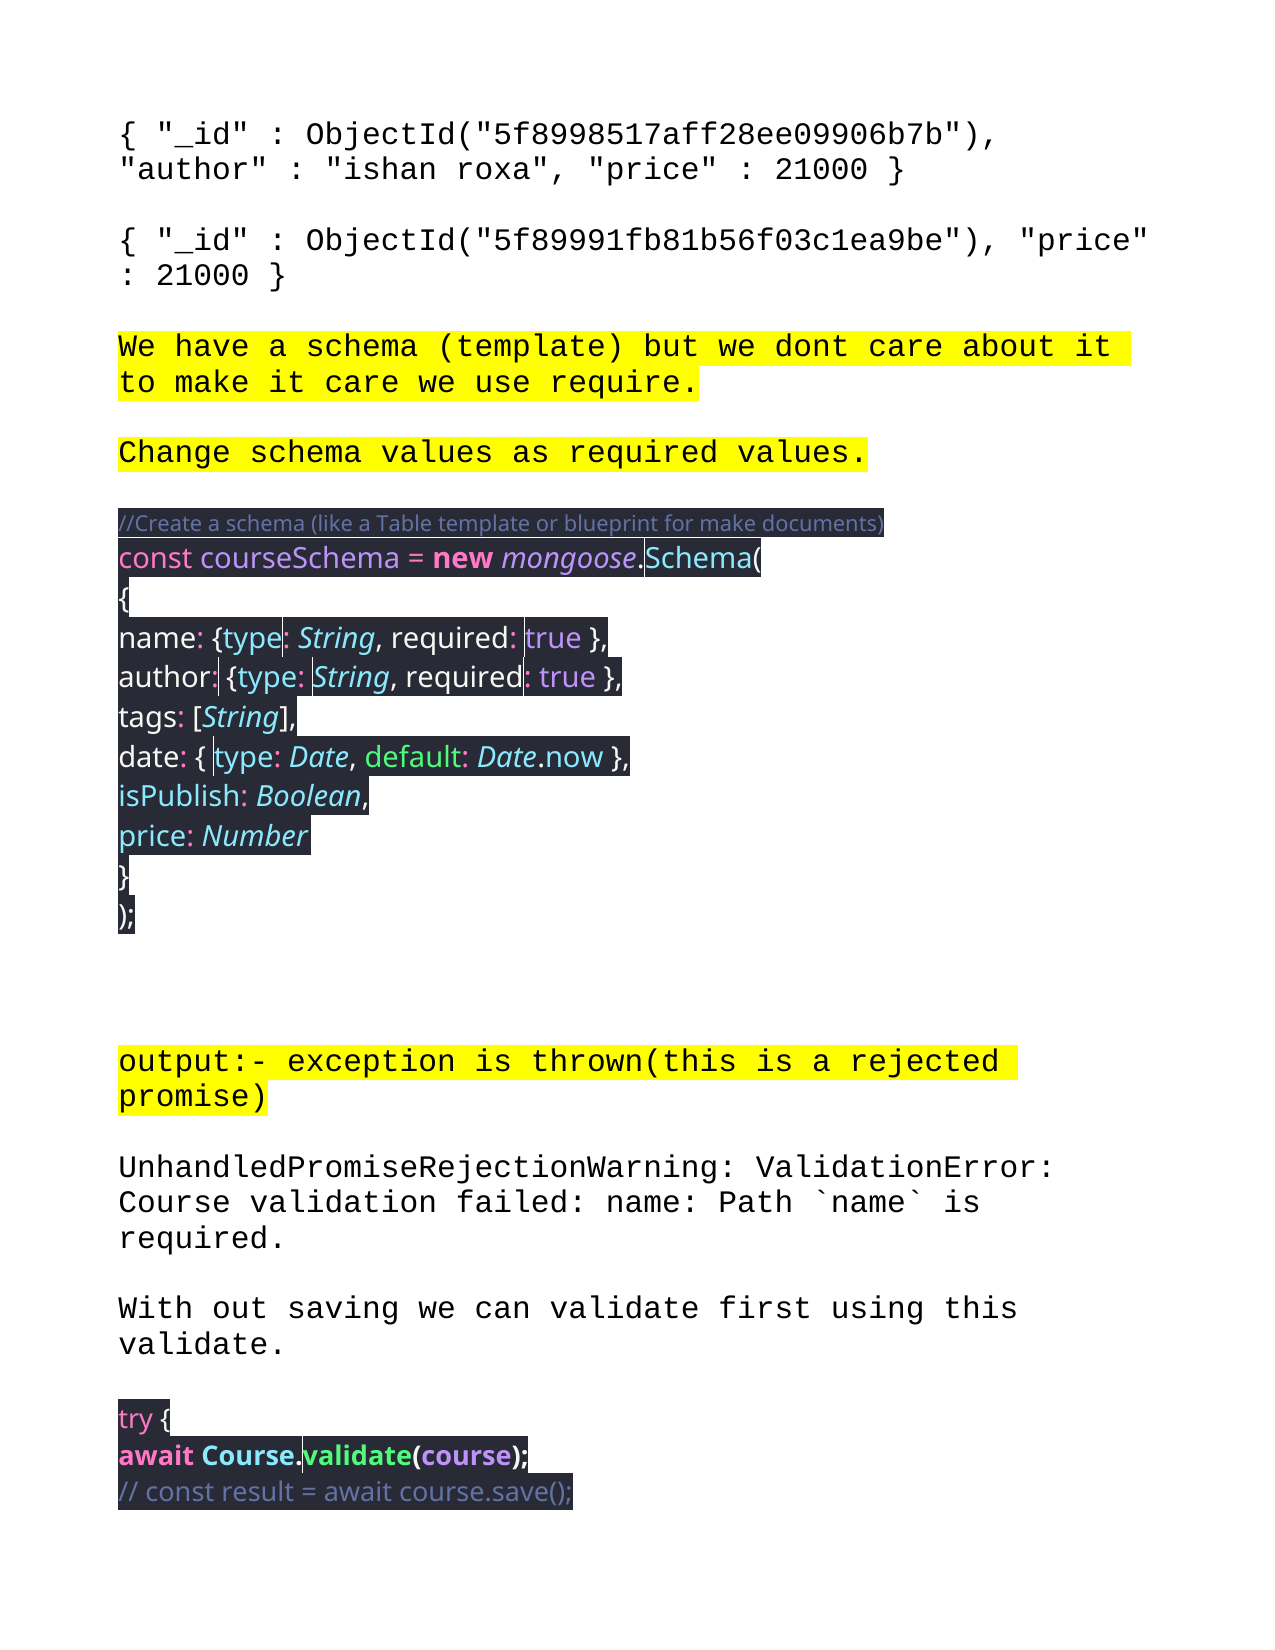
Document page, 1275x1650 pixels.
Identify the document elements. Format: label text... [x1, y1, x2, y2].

text isPublish: Boolean, [118, 776, 1157, 815]
text // const result = await course.save(); [118, 1473, 1157, 1510]
text price: Number [118, 815, 1157, 855]
text const courseSchema = new mongoose.Schema( [118, 537, 1157, 577]
text UnhandledPromiseRejectionWarning: ValidationError: Course validation failed: name: Path `name` is required. [118, 1151, 1157, 1257]
text Change schema values as required values. [118, 437, 1157, 472]
text { [118, 577, 1157, 617]
text With out saving we can validate first using this validate. [118, 1293, 1157, 1364]
text { "_id" : ObjectId("5f8998517aff28ee09906b7b"), "author" : "ishan roxa", "price" : 21000 } [118, 118, 1157, 189]
text author: {type: String, required: true }, [118, 657, 1157, 696]
text tags: [String], [118, 696, 1157, 736]
text output:- exception is thrown(this is a rejected promise) [118, 1045, 1157, 1116]
text await Course.validate(course); [118, 1436, 1157, 1473]
text } [118, 855, 1157, 895]
text name: {type: String, required: true }, [118, 617, 1157, 657]
text { "_id" : ObjectId("5f89991fb81b56f03c1ea9be"), "price" : 21000 } [118, 224, 1157, 295]
text date: { type: Date, default: Date.now }, [118, 736, 1157, 776]
text //Create a schema (like a Table template or blueprint for make documents) [118, 508, 1157, 537]
text try { [118, 1399, 1157, 1436]
text ); [118, 895, 1157, 934]
text We have a schema (template) but we dont care about it to make it care we use require. [118, 331, 1157, 401]
